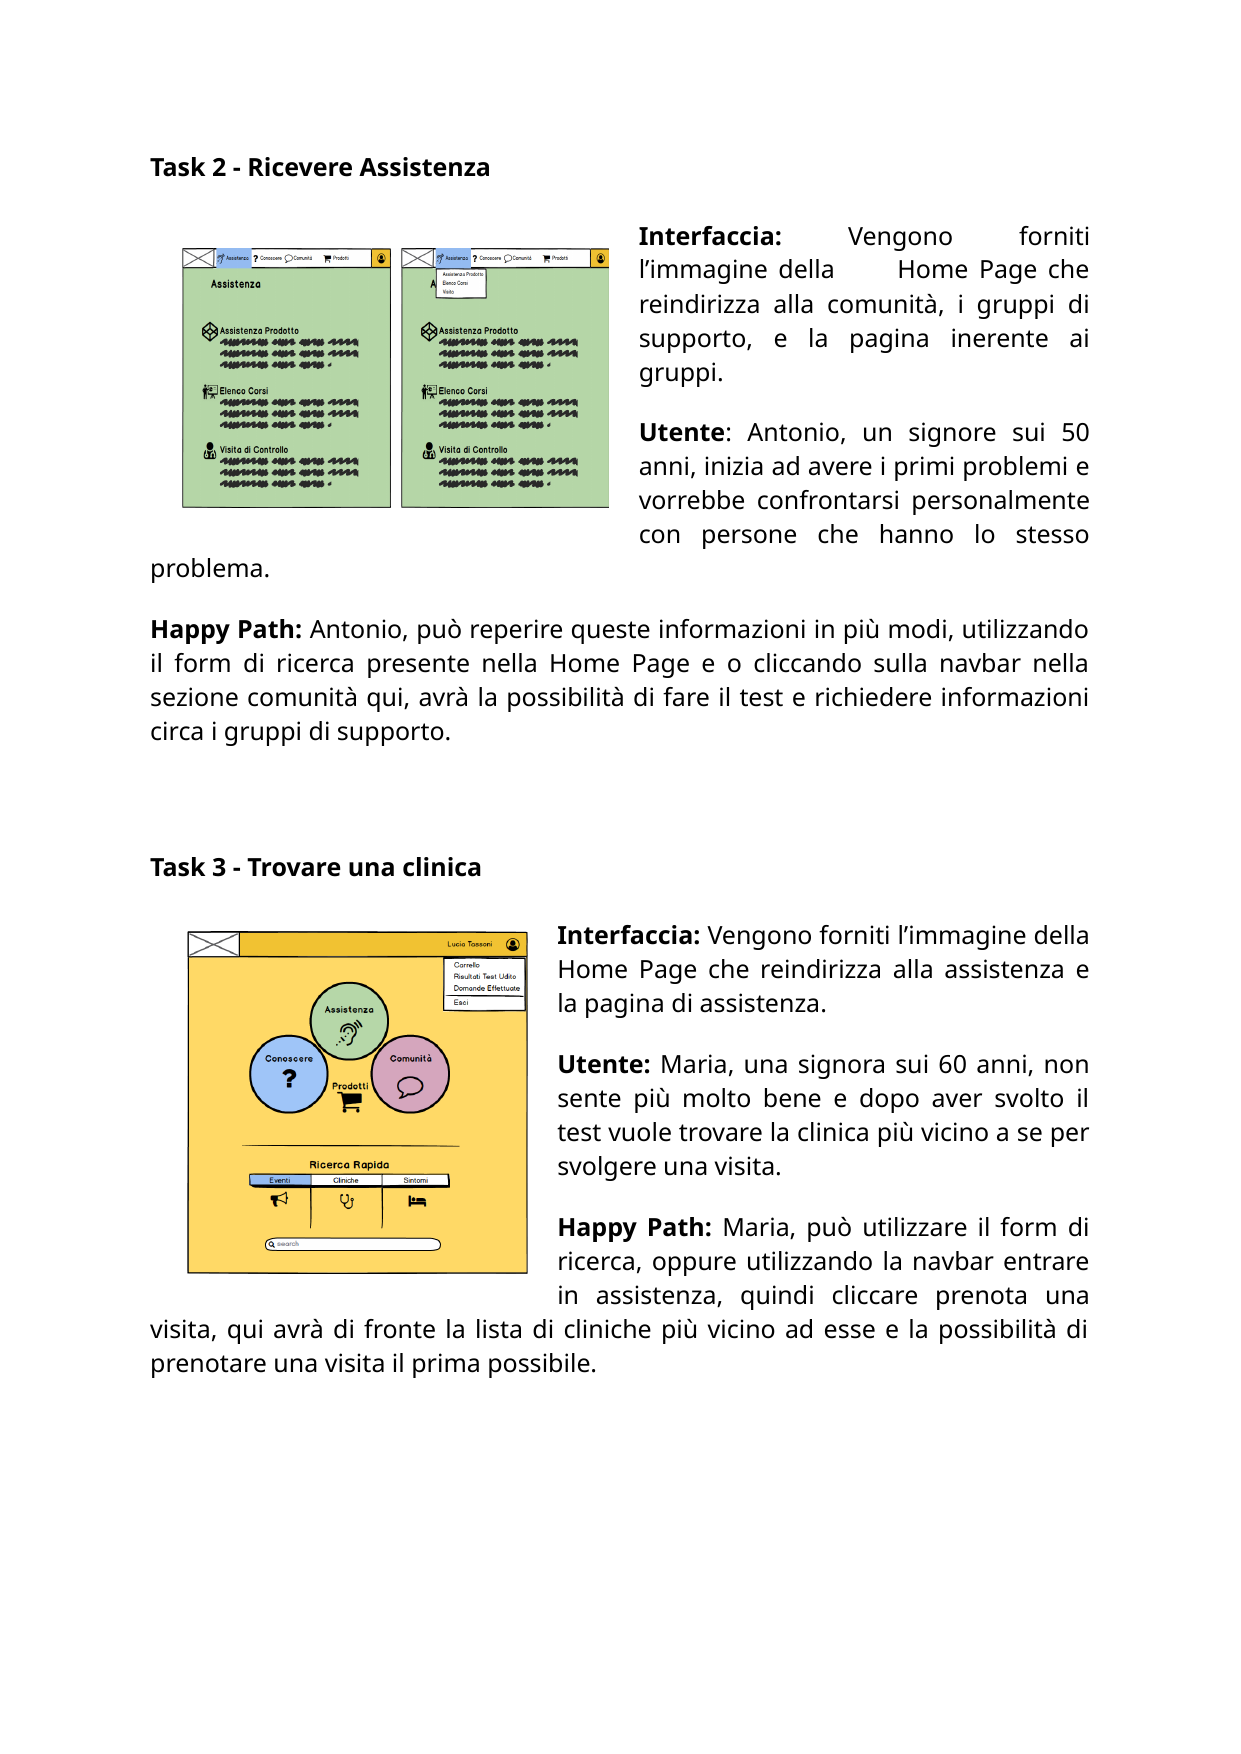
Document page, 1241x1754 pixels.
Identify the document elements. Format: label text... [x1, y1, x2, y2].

text Interfaccia: Vengono forniti l’immagine della Home Page che reindirizza alla comunità, i gruppi di supporto, e la pagina inerente ai gruppi. [150, 218, 1090, 537]
text Interfaccia: Vengono forniti l’immagine della Home Page che reindirizza alla assistenza e la pagina di assistenza. [557, 918, 1090, 1020]
text Task 2 - Ricevere Assistenza [150, 150, 1090, 184]
text Task 3 - Trovare una clinica [150, 850, 1090, 884]
text Happy Path: Antonio, può reperire queste informazioni in più modi, utilizzando il form di ricerca presente nella Home Page e o cliccando sulla navbar nella sezione comunità qui, avrà la possibilità di fare il test e richiedere informazioni circa i gruppi di supporto. [150, 611, 1090, 748]
text Utente: Maria, una signora sui 60 anni, non sente più molto bene e dopo aver svolto il test vuole trovare la clinica più vicino a se per svolgere una visita. [557, 1047, 1090, 1183]
picture [187, 931, 528, 1274]
text Utente: Antonio, un signore sui 50 anni, inizia ad avere i primi problemi e vorrebbe confrontarsi personalmente con persone che hanno lo stesso problema. [150, 415, 1090, 585]
text Happy Path: Maria, può utilizzare il form di ricerca, oppure utilizzando la navbar entrare in assistenza, quindi cliccare prenota una visita, qui avrà di fronte la lista di cliniche più vicino ad esse e la possibilità di prenotare una visita il prima possibile. [150, 1209, 1090, 1379]
picture [182, 248, 609, 508]
